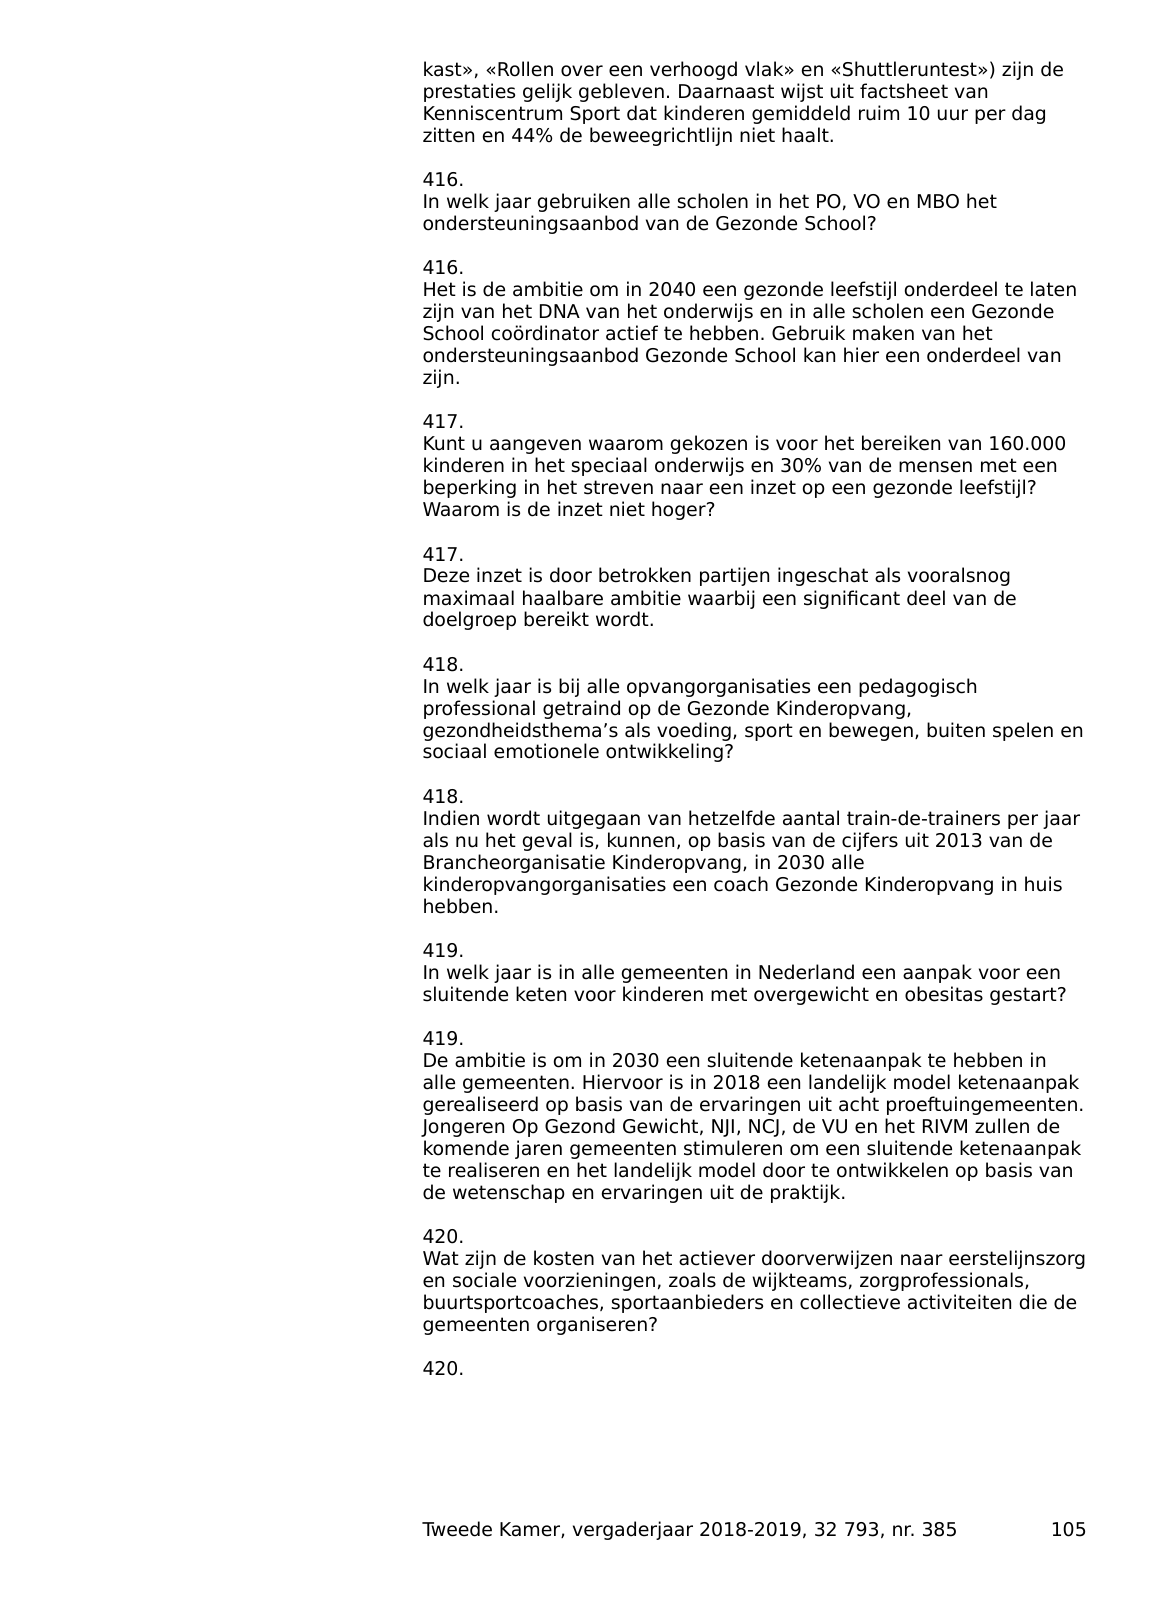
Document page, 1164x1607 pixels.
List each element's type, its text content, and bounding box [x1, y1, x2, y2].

text In welk jaar gebruiken alle scholen in het PO, VO en MBO het ondersteuningsaanbod van de Gezonde School? [422, 191, 1087, 235]
text 419. [422, 1028, 1087, 1050]
text 418. [422, 653, 1087, 676]
text 417. [422, 411, 1087, 433]
text 420. [422, 1358, 1087, 1380]
text kast», «Rollen over een verhoogd vlak» en «Shuttleruntest») zijn de prestaties gelijk gebleven. Daarnaast wijst uit factsheet van Kenniscentrum Sport dat kinderen gemiddeld ruim 10 uur per dag zitten en 44% de beweegrichtlijn niet haalt. [422, 59, 1087, 147]
text 419. [422, 940, 1087, 962]
text Indien wordt uitgegaan van hetzelfde aantal train-de-trainers per jaar als nu het geval is, kunnen, op basis van de cijfers uit 2013 van de Brancheorganisatie Kinderopvang, in 2030 alle kinderopvangorganisaties een coach Gezonde Kinderopvang in huis hebben. [422, 808, 1087, 917]
text 417. [422, 543, 1087, 565]
text Deze inzet is door betrokken partijen ingeschat als vooralsnog maximaal haalbare ambitie waarbij een significant deel van de doelgroep bereikt wordt. [422, 565, 1087, 631]
text 416. [422, 257, 1087, 279]
text Het is de ambitie om in 2040 een gezonde leefstijl onderdeel te laten zijn van het DNA van het onderwijs en in alle scholen een Gezonde School coördinator actief te hebben. Gebruik maken van het ondersteuningsaanbod Gezonde School kan hier een onderdeel van zijn. [422, 279, 1087, 389]
text 420. [422, 1226, 1087, 1248]
text 416. [422, 169, 1087, 191]
text In welk jaar is in alle gemeenten in Nederland een aanpak voor een sluitende keten voor kinderen met overgewicht en obesitas gestart? [422, 962, 1087, 1006]
text Wat zijn de kosten van het actiever doorverwijzen naar eerstelijnszorg en sociale voorzieningen, zoals de wijkteams, zorgprofessionals, buurtsportcoaches, sportaanbieders en collectieve activiteiten die de gemeenten organiseren? [422, 1248, 1087, 1336]
text 418. [422, 786, 1087, 808]
text In welk jaar is bij alle opvangorganisaties een pedagogisch professional getraind op de Gezonde Kinderopvang, gezondheidsthema’s als voeding, sport en bewegen, buiten spelen en sociaal emotionele ontwikkeling? [422, 676, 1087, 763]
text De ambitie is om in 2030 een sluitende ketenaanpak te hebben in alle gemeenten. Hiervoor is in 2018 een landelijk model ketenaanpak gerealiseerd op basis van de ervaringen uit acht proeftuingemeenten. Jongeren Op Gezond Gewicht, NJI, NCJ, de VU en het RIVM zullen de komende jaren gemeenten stimuleren om een sluitende ketenaanpak te realiseren en het landelijk model door te ontwikkelen op basis van de wetenschap en ervaringen uit de praktijk. [422, 1050, 1087, 1204]
text Kunt u aangeven waarom gekozen is voor het bereiken van 160.000 kinderen in het speciaal onderwijs en 30% van de mensen met een beperking in het streven naar een inzet op een gezonde leefstijl? Waarom is de inzet niet hoger? [422, 433, 1087, 521]
